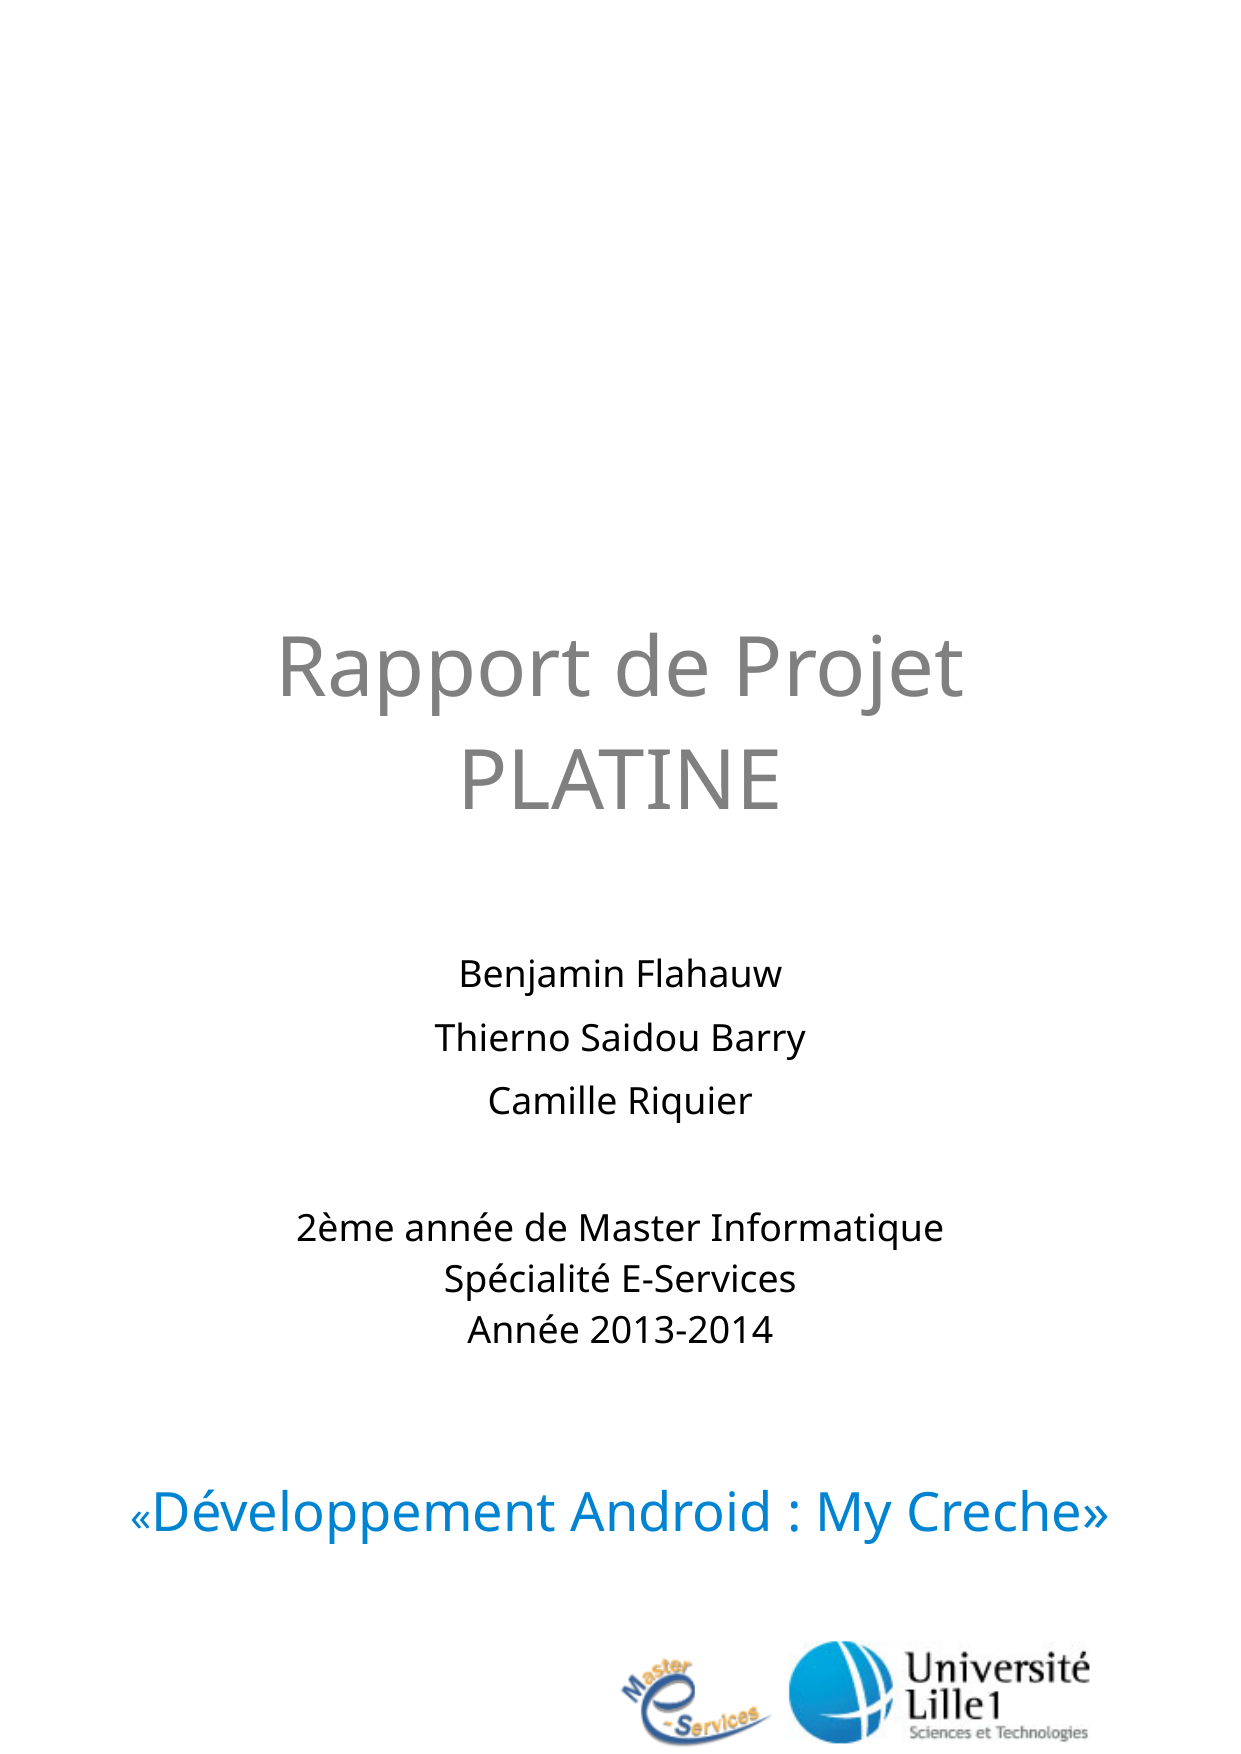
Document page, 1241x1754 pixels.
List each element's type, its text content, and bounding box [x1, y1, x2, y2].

text Camille Riquier [118, 1074, 1122, 1126]
text «Développement Android : My Creche» [118, 1474, 1122, 1548]
text Thierno Saidou Barry [118, 1011, 1122, 1062]
text 2ème année de Master Informatique [118, 1202, 1122, 1253]
text Benjamin Flahauw [118, 947, 1122, 998]
picture [613, 1633, 1116, 1754]
text Rapport de Projet PLATINE [118, 607, 1122, 834]
text Année 2013-2014 [118, 1304, 1122, 1355]
text Spécialité E-Services [118, 1253, 1122, 1304]
